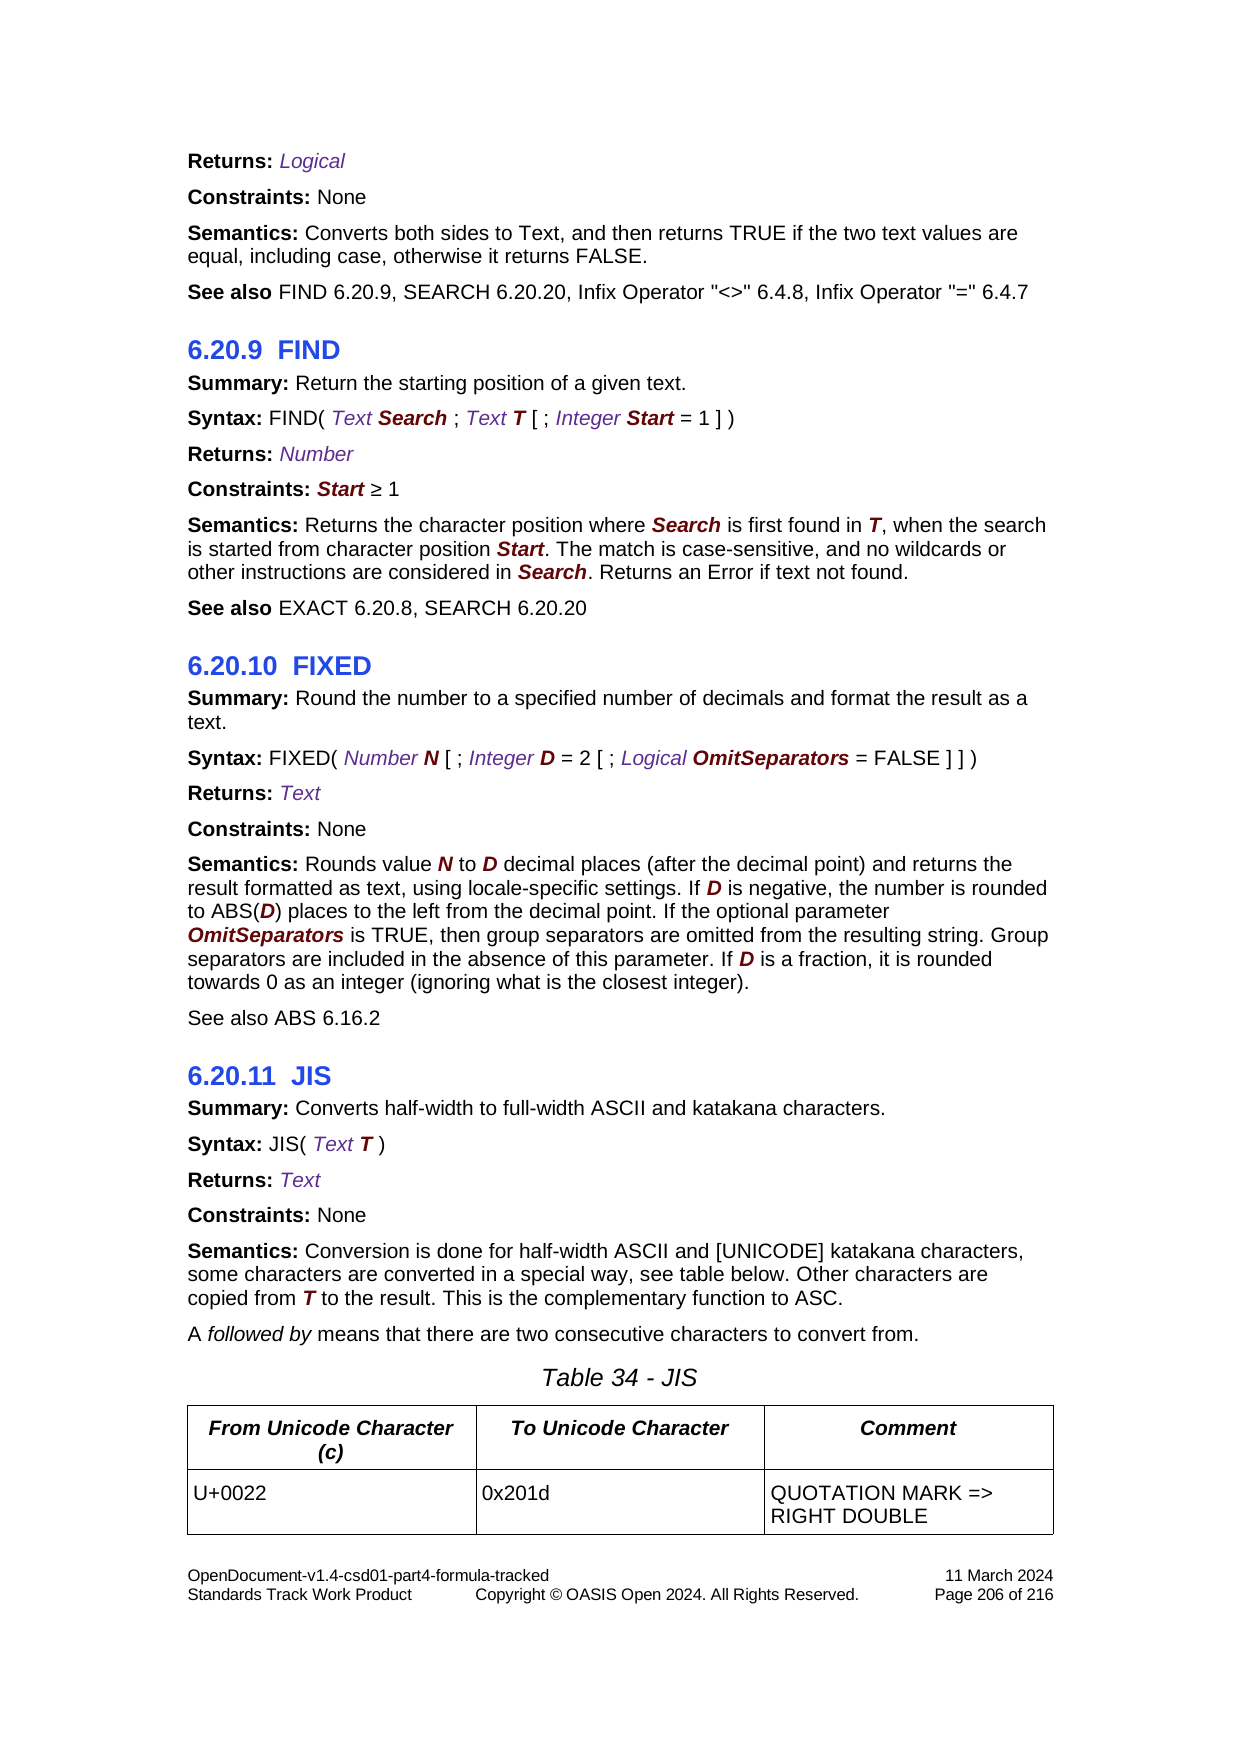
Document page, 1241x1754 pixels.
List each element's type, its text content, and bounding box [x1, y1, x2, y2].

text Constraints: None [187, 186, 1053, 209]
text Returns: Number [187, 442, 1053, 466]
text A followed by means that there are two consecutive characters to convert from. [187, 1322, 1053, 1346]
table_cell QUOTATION MARK => RIGHT DOUBLE [765, 1470, 1053, 1534]
text Returns: Text [187, 1168, 1053, 1192]
subtitle FIND [187, 335, 1053, 365]
text Returns: Text [187, 782, 1053, 805]
table_header To Unicode Character [477, 1406, 764, 1469]
text Constraints: None [187, 817, 1053, 841]
text Summary: Round the number to a specified number of decimals and format the result as a text. [187, 687, 1053, 734]
text Summary: Return the starting position of a given text. [187, 371, 1053, 394]
text See also FIND 6.20.9, SEARCH 6.20.20, Infix Operator "<>" 6.4.8, Infix Operator "=" 6.4.7 [187, 280, 1053, 304]
text Table 34 - JIS [187, 1364, 1053, 1392]
text Summary: Converts half-width to full-width ASCII and katakana characters. [187, 1097, 1053, 1120]
text Semantics: Returns the character position where Search is first found in T, when the search is started from character position Start. The match is case-sensitive, and no wildcards or other instructions are considered in Search. Returns an Error if text not found. [187, 513, 1053, 584]
text Semantics: Conversion is done for half-width ASCII and [UNICODE] katakana characters, some characters are converted in a special way, see table below. Other characters are copied from T to the result. This is the complementary function to ASC. [187, 1239, 1053, 1310]
text Syntax: FIXED( Number N [ ; Integer D = 2 [ ; Logical OmitSeparators = FALSE ] ] ) [187, 746, 1053, 769]
text Semantics: Rounds value N to D decimal places (after the decimal point) and returns the result formatted as text, using locale-specific settings. If D is negative, the number is rounded to ABS(D) places to the left from the decimal point. If the optional parameter OmitSeparators is TRUE, then group separators are omitted from the resulting string. Group separators are included in the absence of this parameter. If D is a fraction, it is rounded towards 0 as an integer (ignoring what is the closest integer). [187, 853, 1053, 994]
text Constraints: None [187, 1204, 1053, 1227]
table_cell 0x201d [477, 1470, 764, 1534]
text Constraints: Start ≥ 1 [187, 478, 1053, 501]
text Syntax: JIS( Text T ) [187, 1132, 1053, 1156]
subtitle FIXED [187, 651, 1053, 681]
text Syntax: FIND( Text Search ; Text T [ ; Integer Start = 1 ] ) [187, 407, 1053, 430]
text See also EXACT 6.20.8, SEARCH 6.20.20 [187, 596, 1053, 620]
text Semantics: Converts both sides to Text, and then returns TRUE if the two text values are equal, including case, otherwise it returns FALSE. [187, 221, 1053, 268]
subtitle JIS [187, 1061, 1053, 1091]
table_cell U+0022 [188, 1470, 476, 1534]
text See also ABS 6.16.2 [187, 1006, 1053, 1030]
text Returns: Logical [187, 150, 1053, 173]
table_header Comment [765, 1406, 1053, 1469]
table_header From Unicode Character (c) [188, 1406, 476, 1469]
